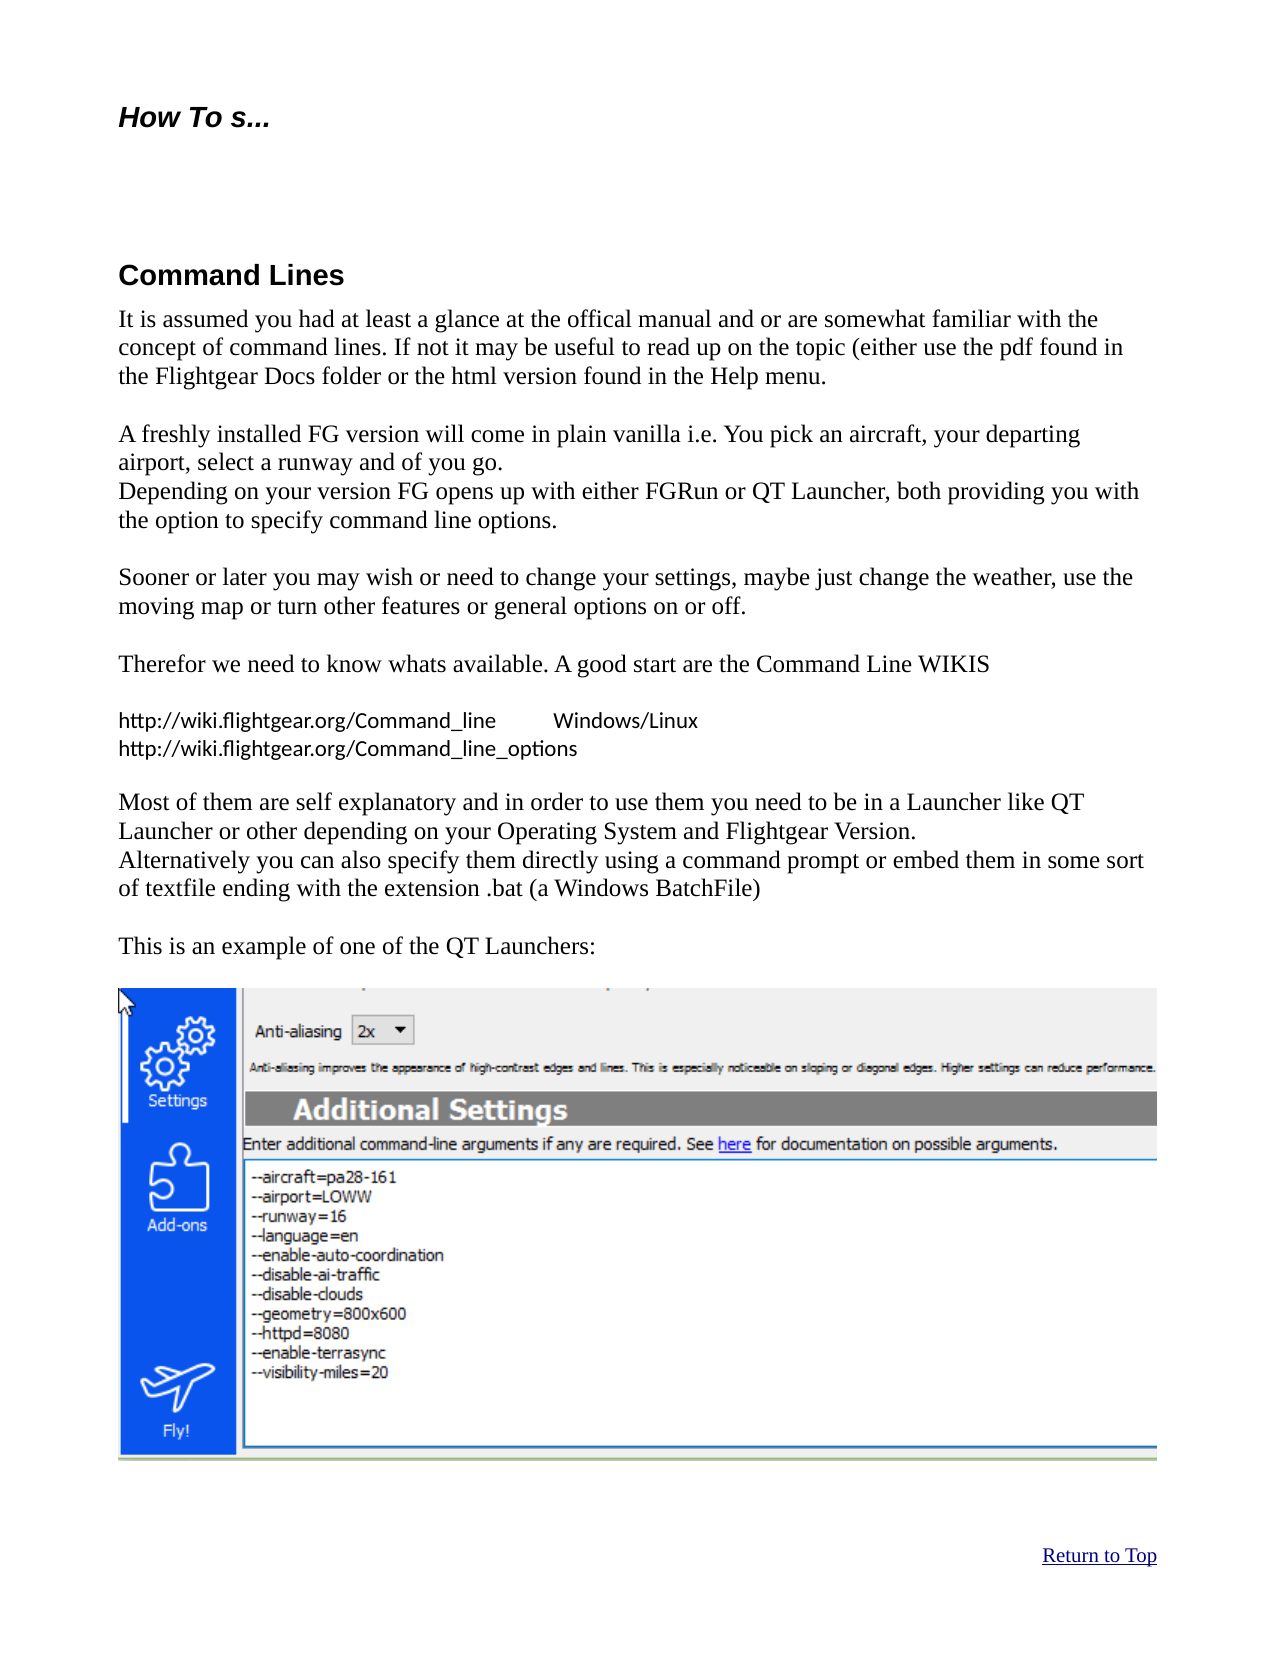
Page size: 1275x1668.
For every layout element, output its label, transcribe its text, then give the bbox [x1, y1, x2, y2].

text http://wiki.flightgear.org/Command_line_options [118, 734, 1157, 762]
subtitle How To s... [118, 100, 1157, 134]
text Sooner or later you may wish or need to change your settings, maybe just change the weather, use the moving map or turn other features or general options on or off. [118, 562, 1157, 620]
text It is assumed you had at least a glance at the offical manual and or are somewhat familiar with the concept of command lines. If not it may be useful to read up on the topic (either use the pdf found in the Flightgear Docs folder or the html version found in the Help menu. [118, 304, 1157, 390]
picture [118, 988, 1157, 1461]
text Most of them are self explanatory and in order to use them you need to be in a Launcher like QT Launcher or other depending on your Operating System and Flightgear Version. [118, 787, 1157, 845]
text http://wiki.flightgear.org/Command_line Windows/Linux [118, 706, 1157, 734]
text Alternatively you can also specify them directly using a command prompt or embed them in some sort of textfile ending with the extension .bat (a Windows BatchFile) [118, 845, 1157, 902]
text Therefor we need to know whats available. A good start are the Command Line WIKIS [118, 649, 1157, 706]
text This is an example of one of the QT Launchers: [118, 931, 1157, 960]
subtitle Command Lines [118, 258, 1157, 291]
text A freshly installed FG version will come in plain vanilla i.e. You pick an aircraft, your departing airport, select a runway and of you go. Depending on your version FG opens up with either FGRun or QT Launcher, both providing you with the option to specify command line options. [118, 419, 1157, 534]
